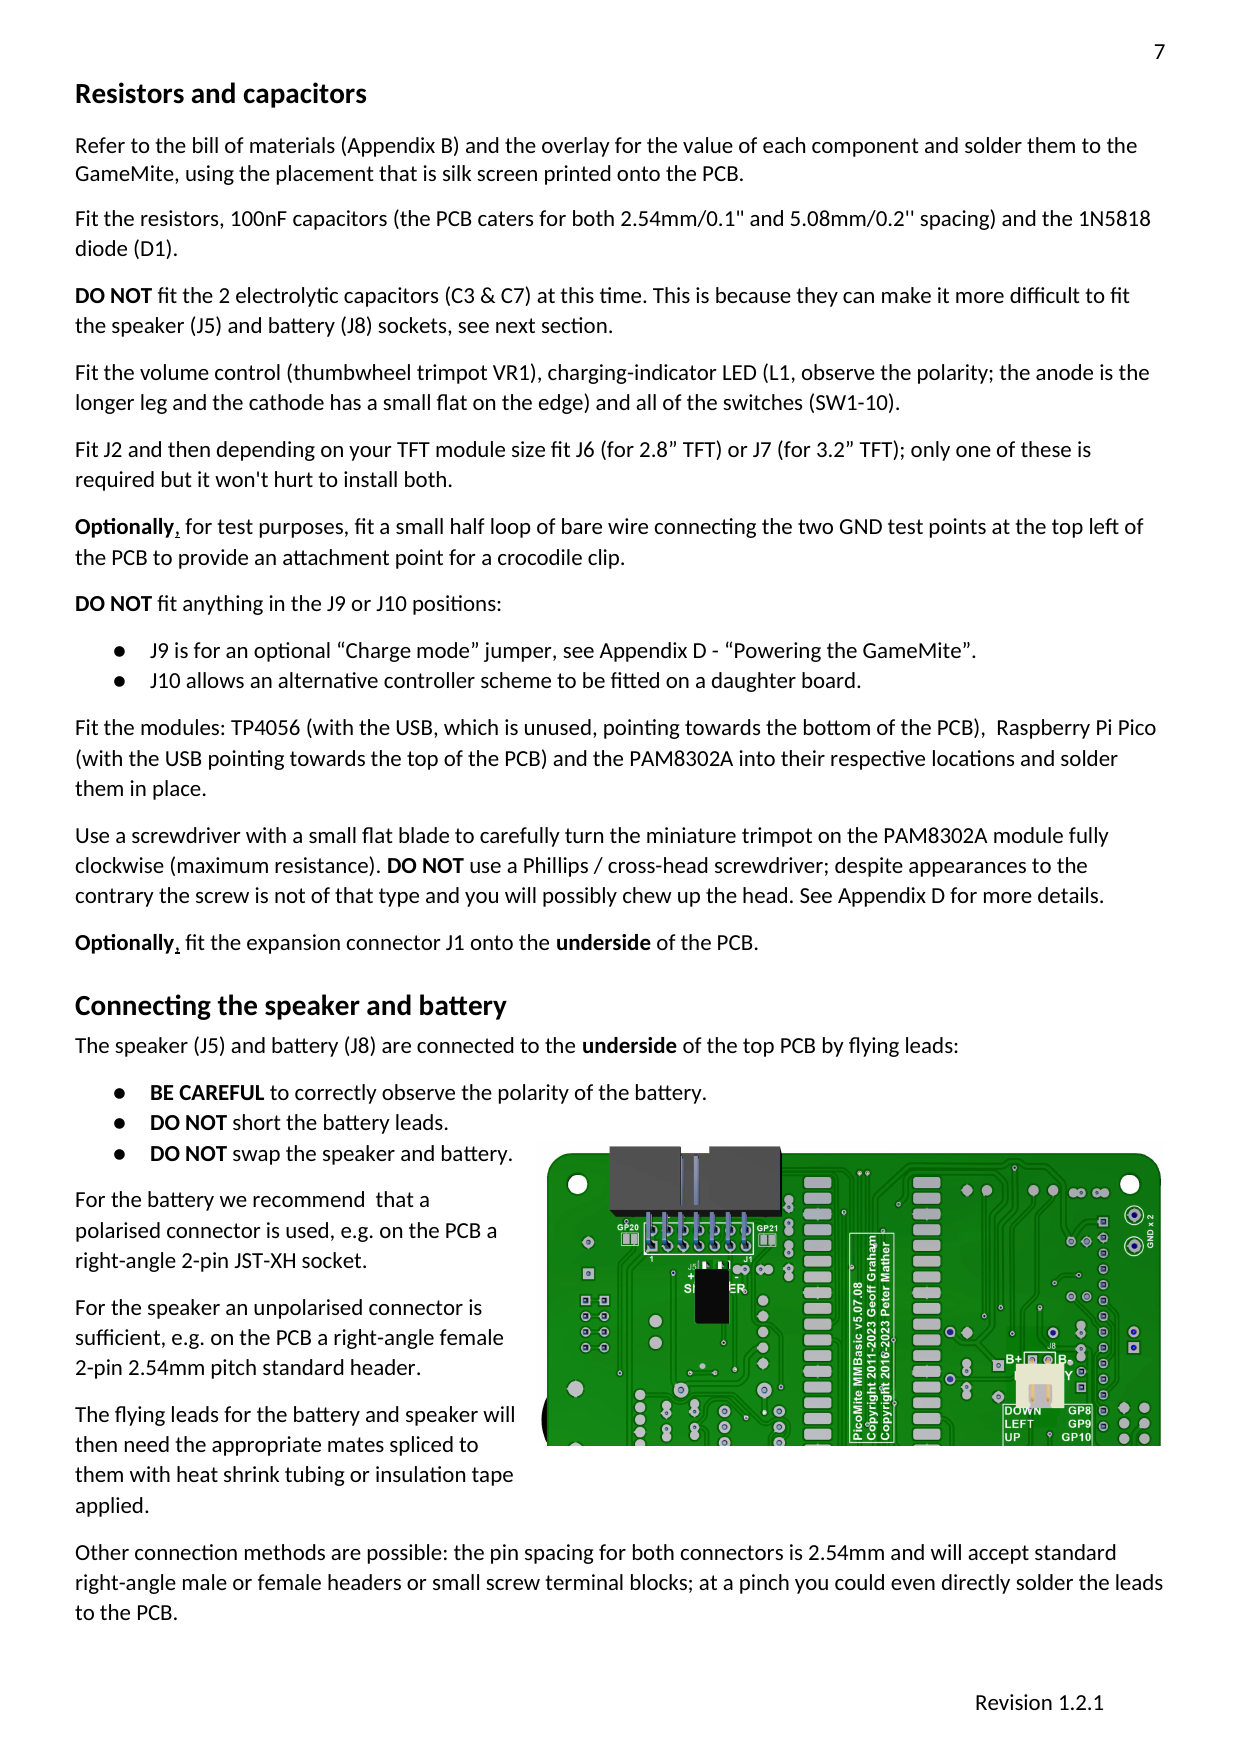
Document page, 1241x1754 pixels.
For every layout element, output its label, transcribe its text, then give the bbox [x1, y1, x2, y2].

list J9 is for an optional “Charge mode” jumper, see Appendix D - “Powering the GameMite”. [112, 636, 1165, 664]
subtitle Connecting the speaker and battery [75, 987, 1165, 1023]
text Refer to the bill of materials (Appendix B) and the overlay for the value of each component and solder them to the GameMite, using the placement that is silk screen printed onto the PCB. [75, 131, 1165, 187]
list BE CAREFUL to correctly observe the polarity of the battery. [112, 1078, 1165, 1106]
text The speaker (J5) and battery (J8) are connected to the underside of the top PCB by flying leads: [75, 1031, 1165, 1059]
text Fit the volume control (thumbwheel trimpot VR1), charging-indicator LED (L1, observe the polarity; the anode is the longer leg and the cathode has a small flat on the edge) and all of the switches (SW1-10). [75, 358, 1165, 417]
subtitle Resistors and capacitors [75, 75, 1165, 111]
list DO NOT short the battery leads. [112, 1108, 1165, 1137]
text Other connection methods are possible: the pin spacing for both connectors is 2.54mm and will accept standard right-angle male or female headers or small screw terminal blocks; at a pinch you could even directly solder the leads to the PCB. [75, 1538, 1165, 1626]
text Use a screwdriver with a small flat blade to carefully turn the miniature trimpot on the PAM8302A module fully clockwise (maximum resistance). DO NOT use a Phillips / cross-head screwdriver; despite appearances to the contrary the screw is not of that type and you will possibly chew up the head. See Appendix D for more details. [75, 821, 1165, 909]
text DO NOT fit anything in the J9 or J10 positions: [75, 589, 1165, 618]
text Optionally, for test purposes, fit a small half loop of bare wire connecting the two GND test points at the top left of the PCB to provide an attachment point for a crocodile clip. [75, 512, 1165, 571]
text Fit the modules: TP4056 (with the USB, which is unused, pointing towards the bottom of the PCB), Raspberry Pi Pico (with the USB pointing towards the top of the PCB) and the PAM8302A into their respective locations and solder them in place. [75, 713, 1165, 802]
text DO NOT fit the 2 electrolytic capacitors (C3 & C7) at this time. This is because they can make it more difficult to fit the speaker (J5) and battery (J8) sockets, see next section. [75, 281, 1165, 339]
list J10 allows an alternative controller scheme to be fitted on a daughter board. [112, 667, 1165, 695]
text Fit the resistors, 100nF capacitors (the PCB caters for both 2.54mm/0.1" and 5.08mm/0.2'' spacing) and the 1N5818 diode (D1). [75, 204, 1165, 262]
list DO NOT swap the speaker and battery. [112, 1139, 1165, 1167]
picture [537, 1141, 1165, 1446]
text Optionally, fit the expansion connector J1 onto the underside of the PCB. [75, 928, 1165, 956]
text For the battery we recommend that a polarised connector is used, e.g. on the PCB a right-angle 2-pin JST-XH socket. [75, 1186, 537, 1274]
text For the speaker an unpolarised connector is sufficient, e.g. on the PCB a right-angle female 2-pin 2.54mm pitch standard header. [75, 1293, 537, 1381]
text The flying leads for the battery and speaker will then need the appropriate mates spliced to them with heat shrink tubing or insulation tape applied. [75, 1400, 1165, 1519]
text Fit J2 and then depending on your TFT module size fit J6 (for 2.8” TFT) or J7 (for 3.2” TFT); only one of these is required but it won't hurt to install both. [75, 435, 1165, 494]
